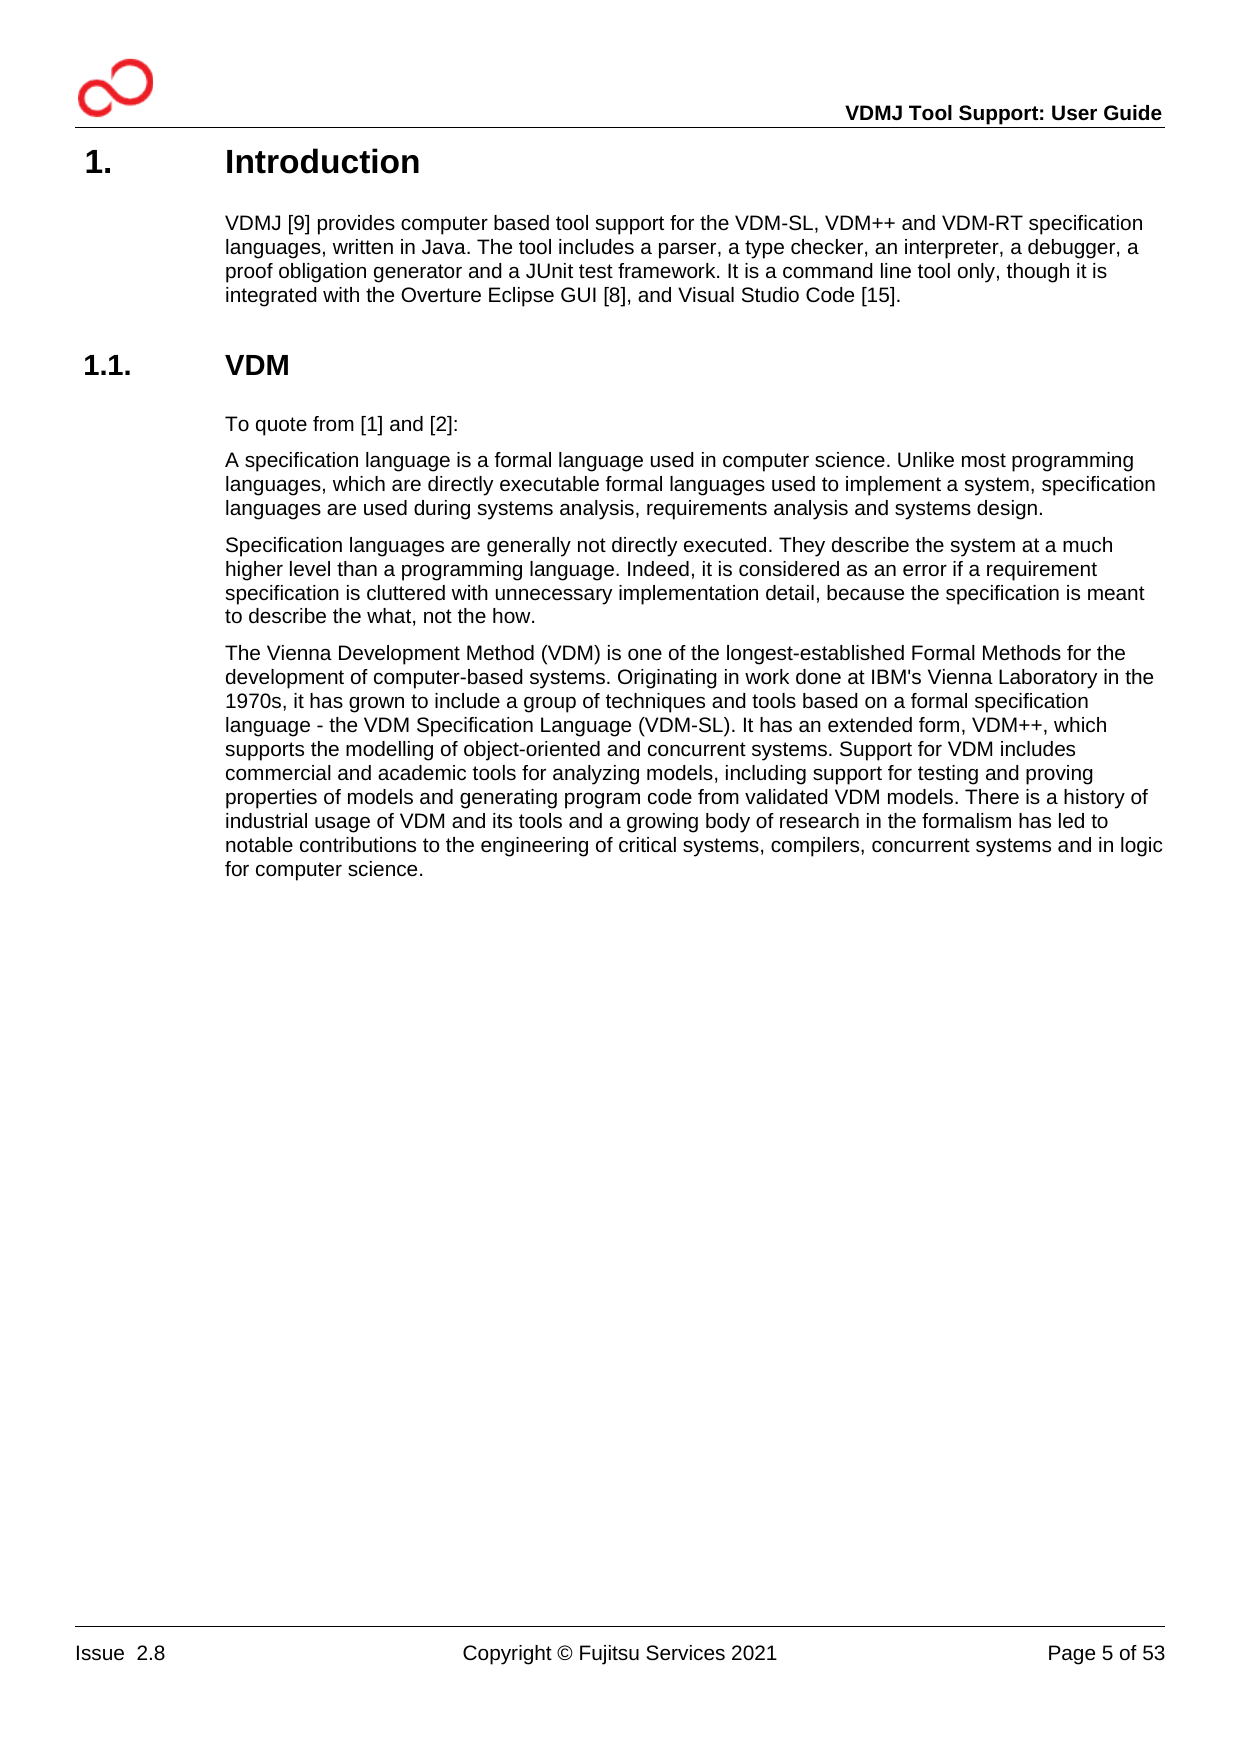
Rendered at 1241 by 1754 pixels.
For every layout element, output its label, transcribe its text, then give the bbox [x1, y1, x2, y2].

text The Vienna Development Method (VDM) is one of the longest-established Formal Methods for the development of computer-based systems. Originating in work done at IBM's Vienna Laboratory in the 1970s, it has grown to include a group of techniques and tools based on a formal specification language - the VDM Specification Language (VDM-SL). It has an extended form, VDM++, which supports the modelling of object-oriented and concurrent systems. Support for VDM includes commercial and academic tools for analyzing models, including support for testing and proving properties of models and generating program code from validated VDM models. There is a history of industrial usage of VDM and its tools and a growing body of research in the formalism has led to notable contributions to the engineering of critical systems, compilers, concurrent systems and in logic for computer science. [225, 641, 1165, 881]
subtitle VDM [75, 349, 1165, 382]
subtitle Introduction [75, 143, 1165, 181]
text To quote from [1] and [2]: [225, 412, 1165, 436]
text Specification languages are generally not directly executed. They describe the system at a much higher level than a programming language. Indeed, it is considered as an error if a requirement specification is cluttered with unnecessary implementation detail, because the specification is meant to describe the what, not the how. [225, 533, 1165, 629]
text A specification language is a formal language used in computer science. Unlike most programming languages, which are directly executable formal languages used to implement a system, specification languages are used during systems analysis, requirements analysis and systems design. [225, 448, 1165, 520]
text VDMJ [9] provides computer based tool support for the VDM-SL, VDM++ and VDM-RT specification languages, written in Java. The tool includes a parser, a type checker, an interpreter, a debugger, a proof obligation generator and a JUnit test framework. It is a command line tool only, though it is integrated with the Overture Eclipse GUI [8], and Visual Studio Code [15]. [225, 211, 1165, 307]
picture [78, 52, 153, 127]
